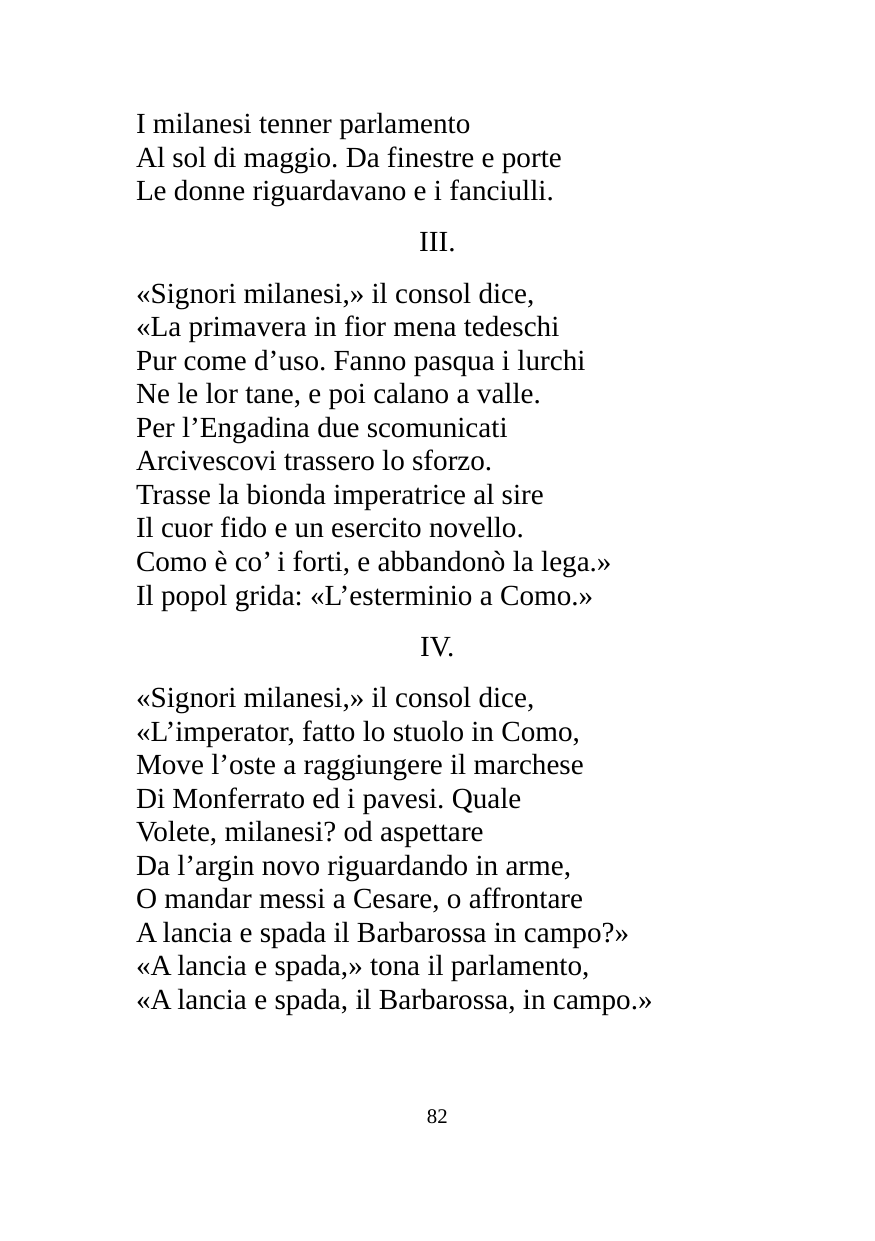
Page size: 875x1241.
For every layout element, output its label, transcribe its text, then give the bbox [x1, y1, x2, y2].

text Como è co’ i forti, e abbandonò la lega.» [136, 544, 768, 578]
text «Signori milanesi,» il consol dice, [136, 680, 768, 714]
text I milanesi tenner parlamento [136, 106, 768, 140]
text Il popol grida: «L’esterminio a Como.» [136, 578, 768, 611]
text Pur come d’uso. Fanno pasqua i lurchi [136, 343, 768, 376]
text «A lancia e spada, il Barbarossa, in campo.» [136, 982, 768, 1016]
text IV. [106, 629, 768, 662]
text Arcivescovi trassero lo sforzo. [136, 443, 768, 477]
text Ne le lor tane, e poi calano a valle. [136, 376, 768, 410]
text Trasse la bionda imperatrice al sire [136, 477, 768, 511]
text «L’imperator, fatto lo stuolo in Como, [136, 714, 768, 747]
text Volete, milanesi? od aspettare [136, 814, 768, 848]
text III. [106, 224, 768, 258]
text «Signori milanesi,» il consol dice, [136, 276, 768, 309]
text «La primavera in fior mena tedeschi [136, 309, 768, 343]
text Al sol di maggio. Da finestre e porte [136, 140, 768, 173]
text A lancia e spada il Barbarossa in campo?» [136, 915, 768, 948]
text «A lancia e spada,» tona il parlamento, [136, 948, 768, 982]
text Move l’oste a raggiungere il marchese [136, 747, 768, 781]
text Il cuor fido e un esercito novello. [136, 511, 768, 544]
text Le donne riguardavano e i fanciulli. [136, 173, 768, 207]
text O mandar messi a Cesare, o affrontare [136, 881, 768, 915]
text Di Monferrato ed i pavesi. Quale [136, 781, 768, 814]
text Da l’argin novo riguardando in arme, [136, 848, 768, 881]
text Per l’Engadina due scomunicati [136, 410, 768, 443]
